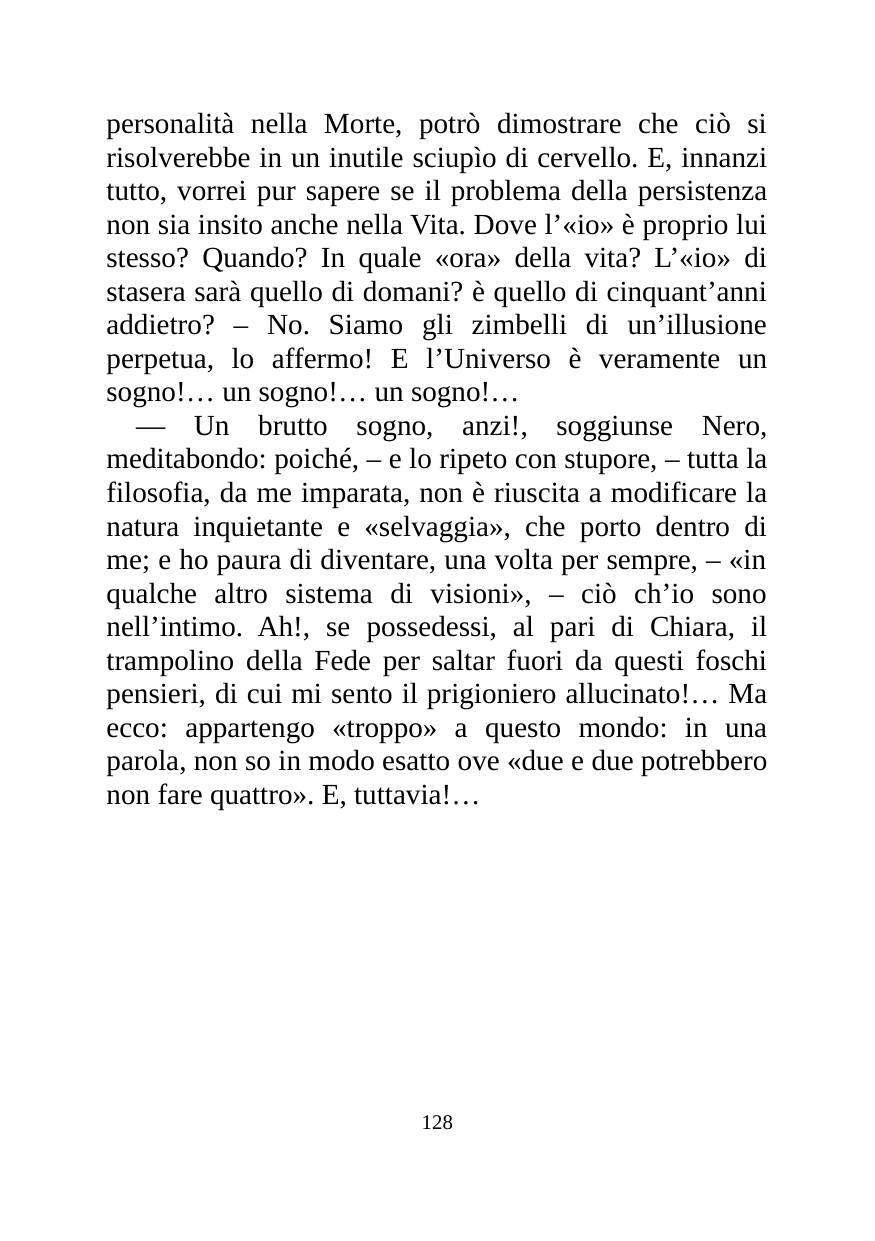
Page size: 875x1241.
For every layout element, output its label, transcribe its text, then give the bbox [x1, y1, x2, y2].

text — Un brutto sogno, anzi!, soggiunse Nero, meditabondo: poiché, – e lo ripeto con stupore, – tutta la filosofia, da me imparata, non è riuscita a modificare la natura inquietante e «selvaggia», che porto dentro di me; e ho paura di diventare, una volta per sempre, – «in qualche altro sistema di visioni», – ciò ch’io sono nell’intimo. Ah!, se possedessi, al pari di Chiara, il trampolino della Fede per saltar fuori da questi foschi pensieri, di cui mi sento il prigioniero allucinato!… Ma ecco: appartengo «troppo» a questo mondo: in una parola, non so in modo esatto ove «due e due potrebbero non fare quattro». E, tuttavia!… [106, 408, 768, 811]
text personalità nella Morte, potrò dimostrare che ciò si risolverebbe in un inutile sciupìo di cervello. E, innanzi tutto, vorrei pur sapere se il problema della persistenza non sia insito anche nella Vita. Dove l’«io» è proprio lui stesso? Quando? In quale «ora» della vita? L’«io» di stasera sarà quello di domani? è quello di cinquant’anni addietro? – No. Siamo gli zimbelli di un’illusione perpetua, lo affermo! E l’Universo è veramente un sogno!… un sogno!… un sogno!… [106, 106, 768, 408]
